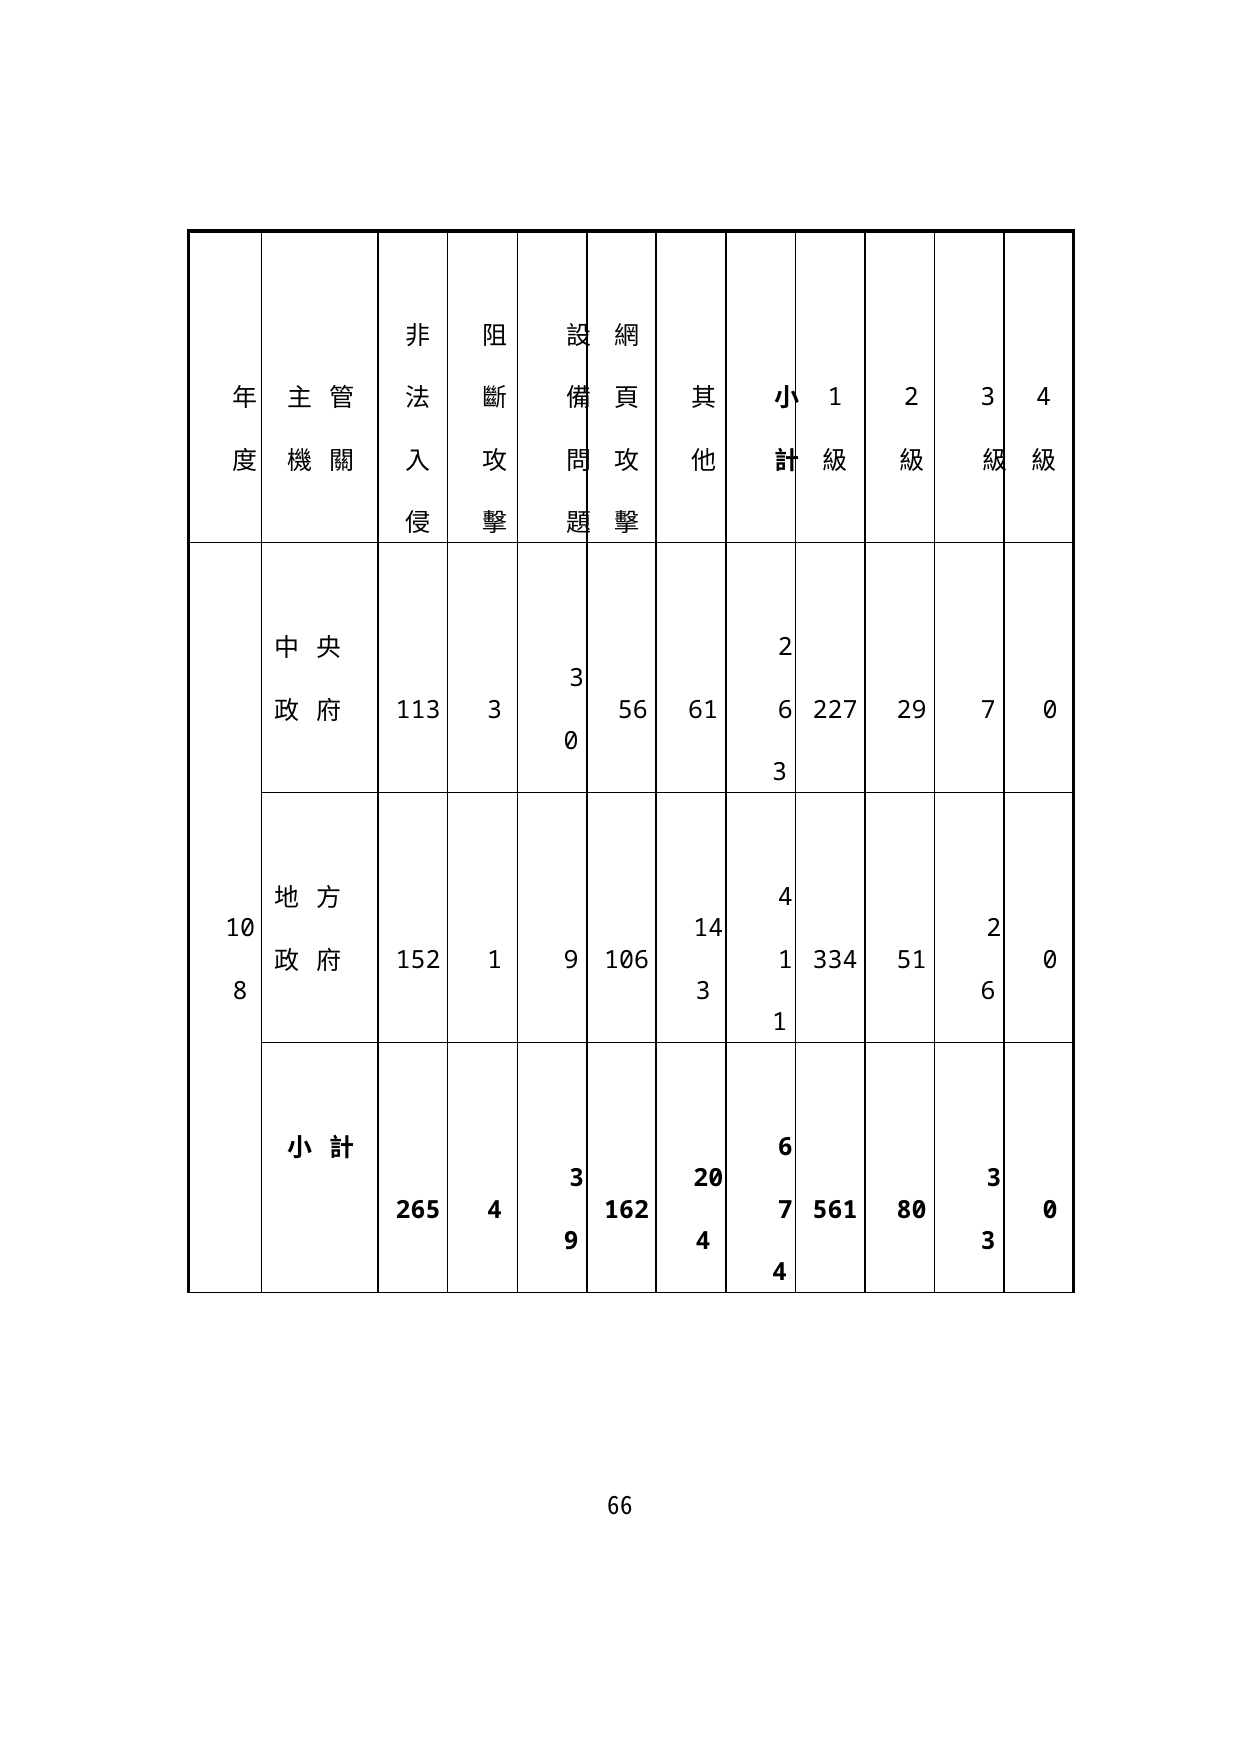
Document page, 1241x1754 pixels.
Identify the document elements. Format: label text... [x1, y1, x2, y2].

table_cell 204 [657, 1043, 725, 1292]
table_cell 39 [518, 1043, 586, 1292]
table_cell 1 [448, 793, 517, 1042]
table_cell 56 [588, 543, 655, 792]
table_cell 162 [588, 1043, 655, 1292]
table_cell 152 [379, 793, 447, 1042]
table_header 阻斷攻擊 [448, 233, 517, 542]
table_cell 108 [190, 543, 261, 1292]
table_cell 地方政府 [262, 793, 377, 1042]
table_header 非法入侵 [379, 233, 447, 542]
table_cell 561 [796, 1043, 864, 1292]
table_cell 265 [379, 1043, 447, 1292]
table_header 其他 [657, 233, 725, 542]
table_cell 26 [935, 793, 1003, 1042]
table_header 2級 [866, 233, 934, 542]
table_header 4級 [1005, 233, 1072, 542]
table_cell 106 [588, 793, 655, 1042]
table_cell 29 [866, 543, 934, 792]
table_header 主管機關 [262, 233, 377, 542]
table_cell 0 [1005, 793, 1072, 1042]
table_cell 0 [1005, 543, 1072, 792]
table_cell 334 [796, 793, 864, 1042]
table_cell 9 [518, 793, 586, 1042]
table_cell 中央政府 [262, 543, 377, 792]
table_cell 7 [935, 543, 1003, 792]
table_cell 0 [1005, 1043, 1072, 1292]
table_cell 80 [866, 1043, 934, 1292]
table_cell 227 [796, 543, 864, 792]
table_cell 33 [935, 1043, 1003, 1292]
table_cell 3 [448, 543, 517, 792]
table_header 設備問題 [518, 233, 586, 542]
table_cell 61 [657, 543, 725, 792]
table_cell 4 [448, 1043, 517, 1292]
table_cell 263 [727, 543, 795, 792]
table_header 3級 [935, 233, 1003, 542]
table_cell 113 [379, 543, 447, 792]
table_cell 411 [727, 793, 795, 1042]
table_header 1級 [796, 233, 864, 542]
table_cell 143 [657, 793, 725, 1042]
table_header 年度 [190, 233, 261, 542]
table_cell 小計 [262, 1043, 377, 1292]
table_header 網頁攻擊 [588, 233, 655, 542]
table_header 小計 [727, 233, 795, 542]
table_cell 51 [866, 793, 934, 1042]
table_cell 30 [518, 543, 586, 792]
table_cell 674 [727, 1043, 795, 1292]
